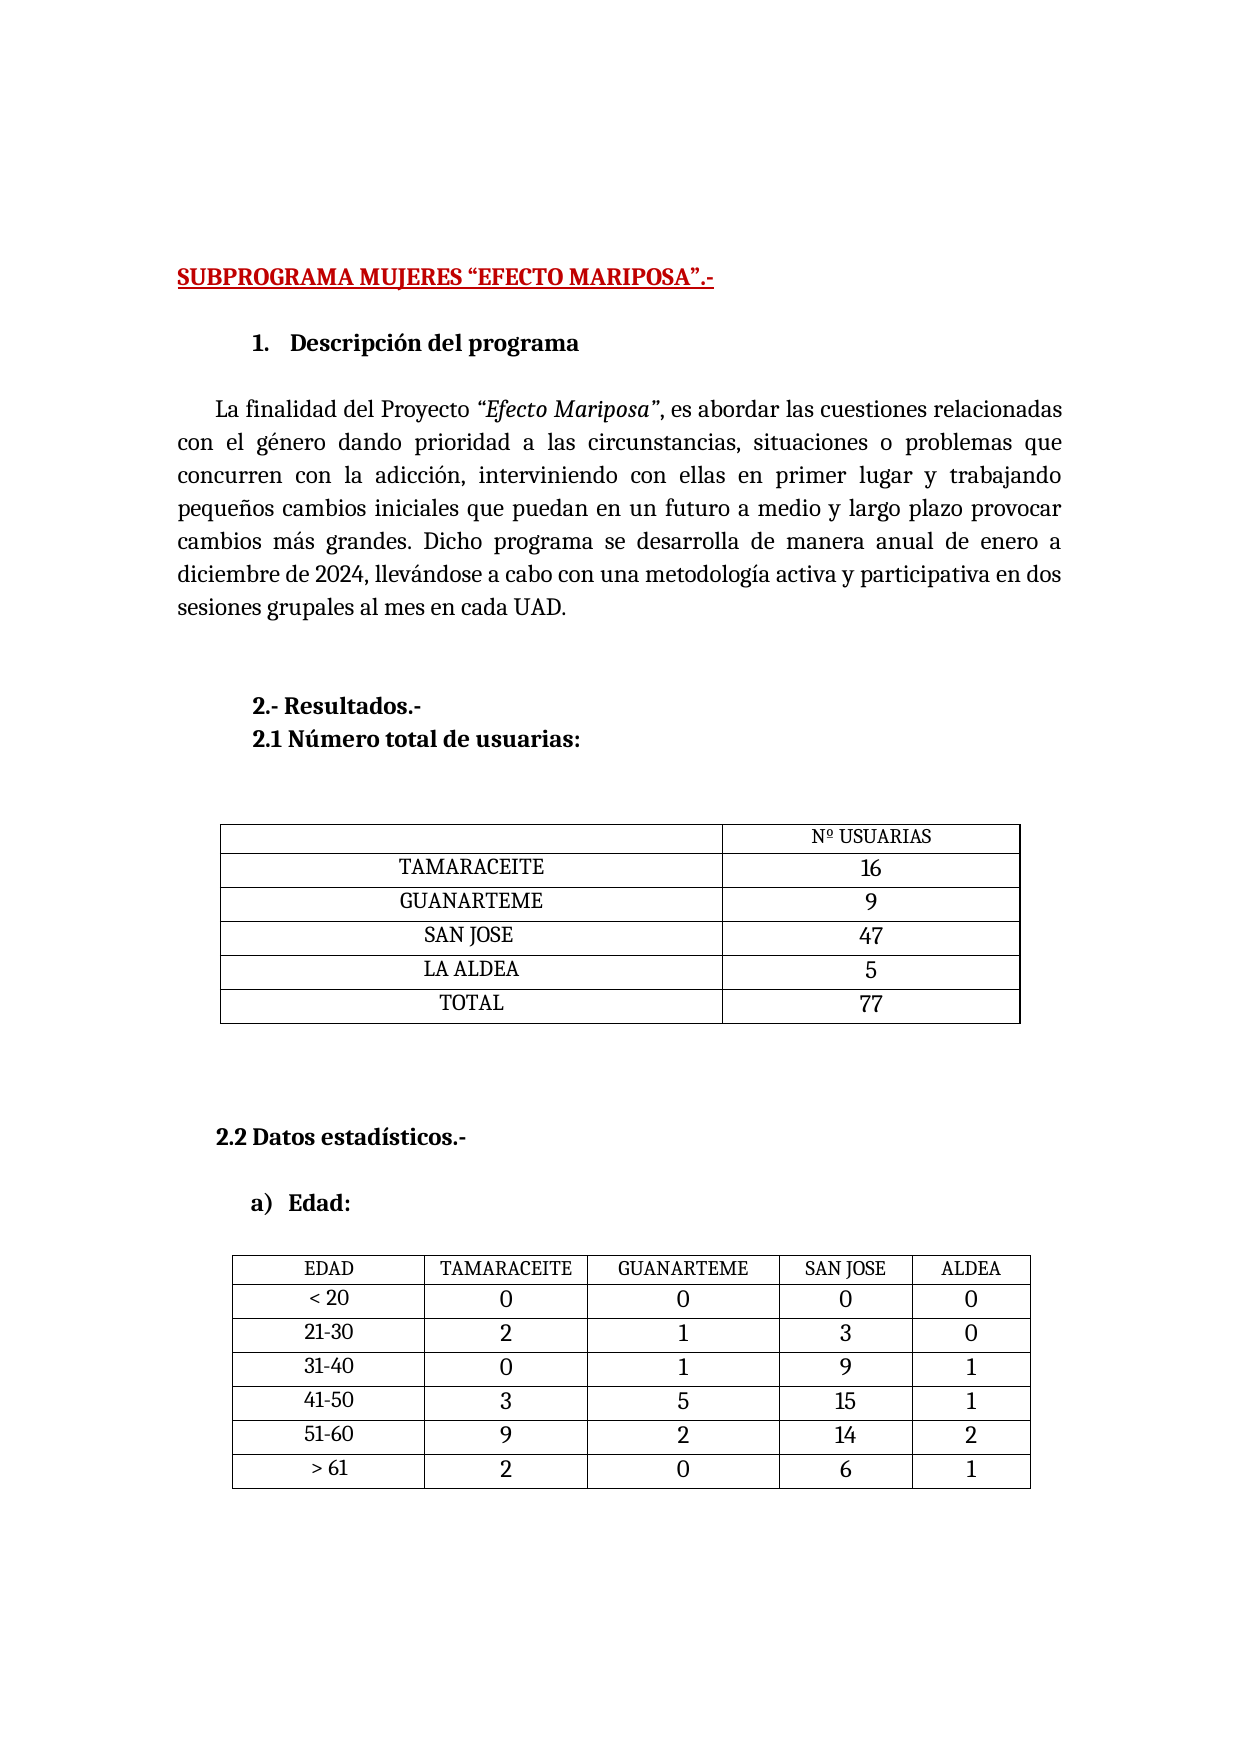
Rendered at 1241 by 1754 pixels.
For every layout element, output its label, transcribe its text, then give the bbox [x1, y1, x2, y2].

table_header [221, 825, 722, 853]
table_cell 77 [723, 990, 1019, 1023]
table_cell 0 [780, 1285, 912, 1318]
table_cell 41-50 [233, 1387, 424, 1420]
table_cell 2 [588, 1421, 779, 1454]
table_cell 15 [780, 1387, 912, 1420]
table_header ALDEA [913, 1256, 1030, 1284]
table_cell 5 [723, 956, 1019, 989]
table_cell 0 [913, 1285, 1030, 1318]
table_cell 0 [425, 1285, 587, 1318]
table_cell 1 [588, 1353, 779, 1386]
table_cell 0 [425, 1353, 587, 1386]
text La finalidad del Proyecto “Efecto Mariposa”, es abordar las cuestiones relacionadas con el género dando prioridad a las circunstancias, situaciones o problemas que concurren con la adicción, interviniendo con ellas en primer lugar y trabajando pequeños cambios iniciales que puedan en un futuro a medio y largo plazo provocar cambios más grandes. Dicho programa se desarrolla de manera anual de enero a diciembre de 2024, llevándose a cabo con una metodología activa y participativa en dos sesiones grupales al mes en cada UAD. [177, 395, 1063, 622]
table_cell 21-30 [233, 1319, 424, 1352]
table_cell TOTAL [221, 990, 722, 1023]
table_header EDAD [233, 1256, 424, 1284]
table_cell 9 [723, 888, 1019, 921]
table_cell 31-40 [233, 1353, 424, 1386]
list Edad: [251, 1189, 1063, 1218]
table_cell SAN JOSE [221, 922, 722, 955]
table_cell 9 [780, 1353, 912, 1386]
table_cell 2 [913, 1421, 1030, 1454]
table_cell 14 [780, 1421, 912, 1454]
table_cell 0 [913, 1319, 1030, 1352]
table_cell 16 [723, 854, 1019, 887]
text 2.- Resultados.- [252, 692, 1063, 721]
table_header GUANARTEME [588, 1256, 779, 1284]
table_cell 5 [588, 1387, 779, 1420]
text 2.2 Datos estadísticos.- [177, 1123, 1063, 1152]
table_cell 2 [425, 1455, 587, 1488]
table_cell 47 [723, 922, 1019, 955]
table_cell 3 [780, 1319, 912, 1352]
table_cell > 61 [233, 1455, 424, 1488]
table_header TAMARACEITE [425, 1256, 587, 1284]
table_header Nº USUARIAS [723, 825, 1019, 853]
text SUBPROGRAMA MUJERES “EFECTO MARIPOSA”.- [177, 263, 1063, 291]
table_cell 1 [588, 1319, 779, 1352]
table_cell 1 [913, 1387, 1030, 1420]
table_cell 1 [913, 1455, 1030, 1488]
list Descripción del programa [252, 329, 1063, 357]
table_cell 6 [780, 1455, 912, 1488]
table_cell 3 [425, 1387, 587, 1420]
table_cell 51-60 [233, 1421, 424, 1454]
table_header SAN JOSE [780, 1256, 912, 1284]
table_cell < 20 [233, 1285, 424, 1318]
table_cell 2 [425, 1319, 587, 1352]
table_cell 1 [913, 1353, 1030, 1386]
table_cell 9 [425, 1421, 587, 1454]
table_cell LA ALDEA [221, 956, 722, 989]
table_cell GUANARTEME [221, 888, 722, 921]
table_cell 0 [588, 1455, 779, 1488]
table_cell TAMARACEITE [221, 854, 722, 887]
text 2.1 Número total de usuarias: [252, 725, 1063, 754]
table_cell 0 [588, 1285, 779, 1318]
